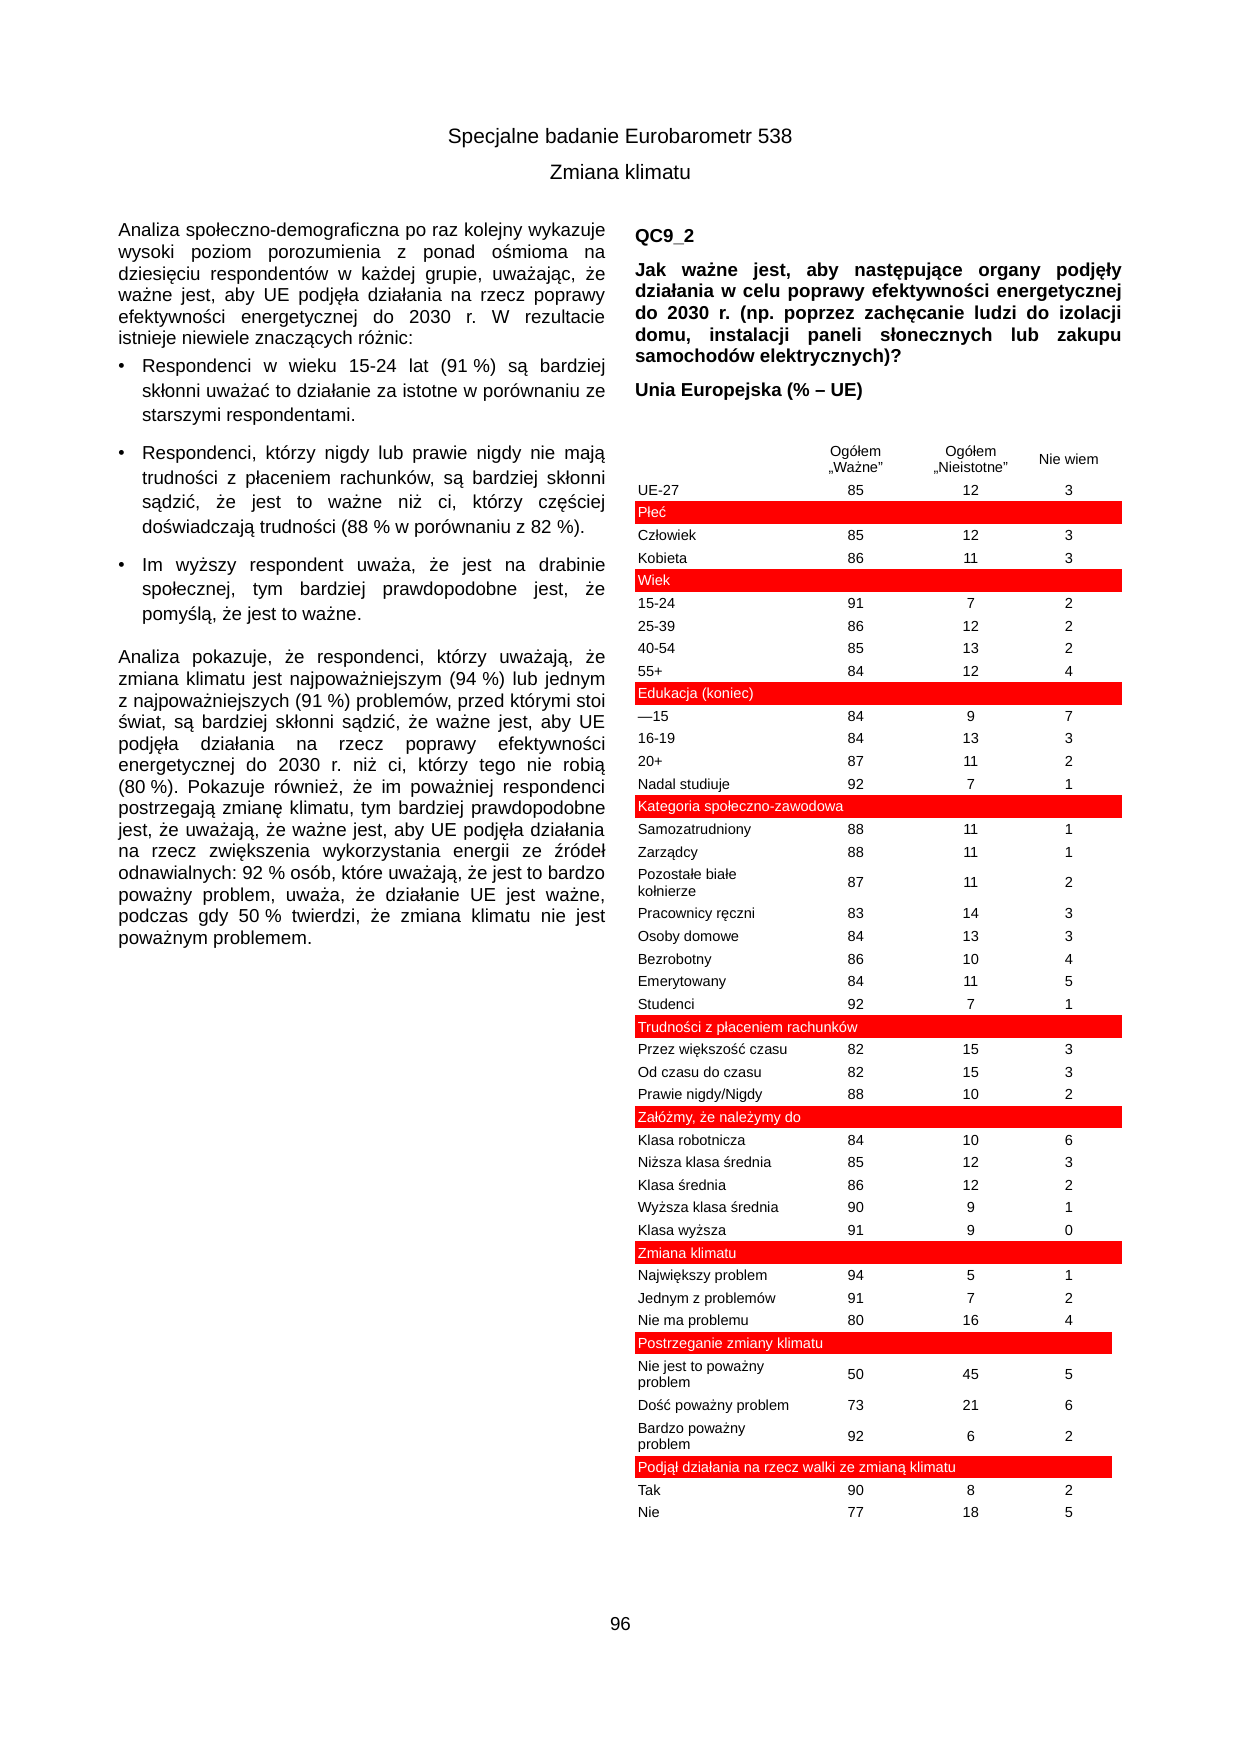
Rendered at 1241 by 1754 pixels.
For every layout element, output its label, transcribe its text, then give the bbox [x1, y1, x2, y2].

table_cell [1109, 970, 1122, 993]
table_cell [1109, 546, 1122, 569]
table_cell 1 [1029, 773, 1108, 795]
table_cell Pracownicy ręczni [635, 902, 798, 925]
table_cell 85 [799, 524, 912, 546]
table_cell [1109, 1083, 1122, 1106]
table_cell 1 [1029, 818, 1108, 840]
list Respondenci w wieku 15-24 lat (91 %) są bardziej skłonni uważać to działanie za istotne w porównaniu ze starszymi respondentami. [118, 354, 605, 426]
table_cell 82 [799, 1061, 912, 1083]
table_cell [1109, 479, 1122, 501]
table_cell [1112, 1332, 1122, 1354]
table_cell 8 [913, 1478, 1029, 1501]
table_cell [1109, 1061, 1122, 1083]
table_cell [1109, 727, 1122, 750]
table_cell Jednym z problemów [635, 1287, 798, 1309]
table_cell [1109, 902, 1122, 925]
table_header [635, 439, 798, 479]
table_cell 84 [799, 660, 912, 682]
list Im wyższy respondent uważa, że ​​jest na drabinie społecznej, tym bardziej prawdopodobne jest, że pomyślą, że jest to ważne. [118, 553, 605, 624]
table_cell 6 [1029, 1128, 1108, 1151]
table_cell 90 [799, 1478, 912, 1501]
table_cell 7 [913, 592, 1029, 614]
list Respondenci, którzy nigdy lub prawie nigdy nie mają trudności z płaceniem rachunków, są bardziej skłonni sądzić, że jest to ważne niż ci, którzy częściej doświadczają trudności (88 % w porównaniu z 82 %). [118, 442, 605, 538]
table_cell 5 [1029, 970, 1108, 993]
table_cell [1109, 660, 1122, 682]
table_cell [1109, 705, 1122, 727]
table_cell Największy problem [635, 1264, 798, 1287]
table_cell Wiek [635, 569, 1122, 592]
table_cell 7 [1029, 705, 1108, 727]
table_cell 86 [799, 614, 912, 637]
table_cell 86 [799, 948, 912, 970]
table_cell Nie [635, 1501, 798, 1523]
table_cell Niższa klasa średnia [635, 1151, 798, 1173]
table_cell 1 [1029, 1264, 1108, 1287]
table_cell 3 [1029, 1038, 1108, 1061]
table_cell 2 [1029, 750, 1108, 772]
table_header [1109, 439, 1122, 479]
table_header Ogółem „Ważne” [799, 439, 912, 479]
table_cell 12 [913, 479, 1029, 501]
table_cell 90 [799, 1196, 912, 1219]
table_cell 10 [913, 1128, 1029, 1151]
table_cell 13 [913, 637, 1029, 659]
table_cell Klasa robotnicza [635, 1128, 798, 1151]
table_cell 92 [799, 773, 912, 795]
table_cell 84 [799, 970, 912, 993]
table_cell 2 [1029, 592, 1108, 614]
table_cell 5 [1029, 1501, 1108, 1523]
table_cell 3 [1029, 925, 1108, 947]
table_cell Klasa wyższa [635, 1219, 798, 1241]
table_cell 82 [799, 1038, 912, 1061]
table_cell 91 [799, 592, 912, 614]
table_cell Kategoria społeczno-zawodowa [635, 795, 1122, 818]
table_cell 9 [913, 1196, 1029, 1219]
table_cell Prawie nigdy/Nigdy [635, 1083, 798, 1106]
table_cell 2 [1029, 614, 1108, 637]
table_cell [1109, 1151, 1122, 1173]
table_cell Zarządcy [635, 840, 798, 863]
table_cell 86 [799, 546, 912, 569]
table_cell Nie jest to poważny problem [635, 1354, 798, 1394]
table_cell [1109, 863, 1122, 902]
table_cell 20+ [635, 750, 798, 772]
table_cell [1109, 637, 1122, 659]
table_cell 3 [1029, 546, 1108, 569]
table_cell 3 [1029, 1151, 1108, 1173]
table_cell Bardzo poważny problem [635, 1416, 798, 1456]
table_cell 9 [913, 1219, 1029, 1241]
table_cell Bezrobotny [635, 948, 798, 970]
table_cell 15-24 [635, 592, 798, 614]
table_cell 2 [1029, 1174, 1108, 1196]
table_cell Tak [635, 1478, 798, 1501]
table_cell [1109, 750, 1122, 772]
table_cell 55+ [635, 660, 798, 682]
table_cell 25-39 [635, 614, 798, 637]
table_cell 1 [1029, 1196, 1108, 1219]
table_cell [1109, 1354, 1122, 1394]
table_cell 0 [1029, 1219, 1108, 1241]
table_cell 88 [799, 1083, 912, 1106]
table_cell 1 [1029, 993, 1108, 1015]
table_cell 16-19 [635, 727, 798, 750]
table_cell Osoby domowe [635, 925, 798, 947]
table_cell 4 [1029, 948, 1108, 970]
table_cell 85 [799, 1151, 912, 1173]
table_cell 12 [913, 614, 1029, 637]
table_cell Nadal studiuje [635, 773, 798, 795]
table_cell [1109, 1128, 1122, 1151]
table_cell Wyższa klasa średnia [635, 1196, 798, 1219]
table_cell 2 [1029, 1416, 1108, 1456]
table_cell [1109, 948, 1122, 970]
table_cell Klasa średnia [635, 1174, 798, 1196]
table_cell 10 [913, 1083, 1029, 1106]
table_cell 92 [799, 993, 912, 1015]
table_cell 2 [1029, 1478, 1108, 1501]
table_cell 85 [799, 479, 912, 501]
table_cell 3 [1029, 1061, 1108, 1083]
text Analiza społeczno-demograficzna po raz kolejny wykazuje wysoki poziom porozumienia z ponad ośmioma na dziesięciu respondentów w każdej grupie, uważając, że ważne jest, aby UE podjęła działania na rzecz poprawy efektywności energetycznej do 2030 r. W rezultacie istnieje niewiele znaczących różnic: [118, 219, 605, 349]
text Unia Europejska (% – UE) [635, 378, 1122, 400]
table_cell 45 [913, 1354, 1029, 1394]
table_cell 1 [1029, 840, 1108, 863]
table_cell 6 [1029, 1394, 1108, 1416]
table_cell Podjął działania na rzecz walki ze zmianą klimatu [635, 1456, 1112, 1478]
table_cell [1109, 1501, 1122, 1523]
table_cell Dość poważny problem [635, 1394, 798, 1416]
table_cell Załóżmy, że należymy do [635, 1106, 1122, 1128]
table_cell 2 [1029, 1287, 1108, 1309]
text QC9_2 [635, 225, 1122, 247]
table_cell 12 [913, 1151, 1029, 1173]
table_cell [1109, 1038, 1122, 1061]
table_cell 3 [1029, 524, 1108, 546]
table_cell 11 [913, 863, 1029, 902]
table_cell 11 [913, 840, 1029, 863]
table_cell 15 [913, 1038, 1029, 1061]
table_cell [1109, 925, 1122, 947]
table_cell Przez większość czasu [635, 1038, 798, 1061]
table_cell Pozostałe białe kołnierze [635, 863, 798, 902]
table_cell 84 [799, 925, 912, 947]
table_cell [1109, 993, 1122, 1015]
table_cell 4 [1029, 1309, 1108, 1332]
table_cell [1109, 1309, 1122, 1332]
table_cell [1112, 1456, 1122, 1478]
table_cell 16 [913, 1309, 1029, 1332]
table_cell Kobieta [635, 546, 798, 569]
table_cell 84 [799, 1128, 912, 1151]
table_cell 91 [799, 1287, 912, 1309]
table_cell [1109, 592, 1122, 614]
table_cell Płeć [635, 501, 1122, 524]
table_cell 88 [799, 840, 912, 863]
table_cell Edukacja (koniec) [635, 682, 1122, 705]
table_cell 7 [913, 993, 1029, 1015]
table_cell 7 [913, 1287, 1029, 1309]
table_cell 14 [913, 902, 1029, 925]
table_cell 73 [799, 1394, 912, 1416]
table_cell [1109, 524, 1122, 546]
table_cell [1109, 1478, 1122, 1501]
table_header Nie wiem [1029, 439, 1108, 479]
table_cell Samozatrudniony [635, 818, 798, 840]
table_cell 87 [799, 750, 912, 772]
table_cell [1109, 614, 1122, 637]
table_cell Studenci [635, 993, 798, 1015]
table_cell Od czasu do czasu [635, 1061, 798, 1083]
table_cell [1109, 1174, 1122, 1196]
text Jak ważne jest, aby następujące organy podjęły działania w celu poprawy efektywności energetycznej do 2030 r. (np. poprzez zachęcanie ludzi do izolacji domu, instalacji paneli słonecznych lub zakupu samochodów elektrycznych)? [635, 259, 1122, 366]
table_cell 11 [913, 750, 1029, 772]
table_cell 3 [1029, 727, 1108, 750]
table_cell 9 [913, 705, 1029, 727]
table_cell 13 [913, 727, 1029, 750]
table_cell 6 [913, 1416, 1029, 1456]
table_cell Zmiana klimatu [635, 1241, 1122, 1264]
table_cell 88 [799, 818, 912, 840]
table_cell 10 [913, 948, 1029, 970]
table_cell 12 [913, 660, 1029, 682]
table_cell [1109, 818, 1122, 840]
table_cell 77 [799, 1501, 912, 1523]
table_cell 84 [799, 705, 912, 727]
table_header Ogółem „Nieistotne” [913, 439, 1029, 479]
table_cell 5 [1029, 1354, 1108, 1394]
table_cell Trudności z płaceniem rachunków [635, 1015, 1122, 1038]
table_cell 94 [799, 1264, 912, 1287]
table_cell 7 [913, 773, 1029, 795]
table_cell 40-54 [635, 637, 798, 659]
table_cell Emerytowany [635, 970, 798, 993]
table_cell [1109, 773, 1122, 795]
table_cell 80 [799, 1309, 912, 1332]
table_cell [1109, 840, 1122, 863]
table_cell 2 [1029, 863, 1108, 902]
table_cell [1109, 1416, 1122, 1456]
table_cell 92 [799, 1416, 912, 1456]
table_cell 2 [1029, 1083, 1108, 1106]
table_cell 87 [799, 863, 912, 902]
table_cell 11 [913, 546, 1029, 569]
table_cell Człowiek [635, 524, 798, 546]
table_cell 15 [913, 1061, 1029, 1083]
table_cell 21 [913, 1394, 1029, 1416]
table_cell 50 [799, 1354, 912, 1394]
table_cell Postrzeganie zmiany klimatu [635, 1332, 1112, 1354]
table_cell 2 [1029, 637, 1108, 659]
table_cell UE-27 [635, 479, 798, 501]
table_cell Nie ma problemu [635, 1309, 798, 1332]
table_cell 4 [1029, 660, 1108, 682]
table_cell 5 [913, 1264, 1029, 1287]
table_cell 12 [913, 524, 1029, 546]
table_cell 84 [799, 727, 912, 750]
table_cell 3 [1029, 902, 1108, 925]
table_cell 11 [913, 818, 1029, 840]
table_cell [1109, 1219, 1122, 1241]
table_cell [1109, 1287, 1122, 1309]
table_cell [1109, 1264, 1122, 1287]
table_cell 3 [1029, 479, 1108, 501]
table_cell 85 [799, 637, 912, 659]
table_cell 13 [913, 925, 1029, 947]
text Analiza pokazuje, że respondenci, którzy uważają, że zmiana klimatu jest najpoważniejszym (94 %) lub jednym z najpoważniejszych (91 %) problemów, przed którymi stoi świat, są bardziej skłonni sądzić, że ważne jest, aby UE podjęła działania na rzecz poprawy efektywności energetycznej do 2030 r. niż ci, którzy tego nie robią (80 %). Pokazuje również, że im poważniej respondenci postrzegają zmianę klimatu, tym bardziej prawdopodobne jest, że uważają, że ważne jest, aby UE podjęła działania na rzecz zwiększenia wykorzystania energii ze źródeł odnawialnych: 92 % osób, które uważają, że jest to bardzo poważny problem, uważa, że działanie UE jest ważne, podczas gdy 50 % twierdzi, że zmiana klimatu nie jest poważnym problemem. [118, 646, 605, 948]
table_cell 83 [799, 902, 912, 925]
table_cell 11 [913, 970, 1029, 993]
table_cell 12 [913, 1174, 1029, 1196]
table_cell —15 [635, 705, 798, 727]
table_cell 86 [799, 1174, 912, 1196]
table_cell 18 [913, 1501, 1029, 1523]
table_cell [1109, 1196, 1122, 1219]
table_cell 91 [799, 1219, 912, 1241]
table_cell [1109, 1394, 1122, 1416]
